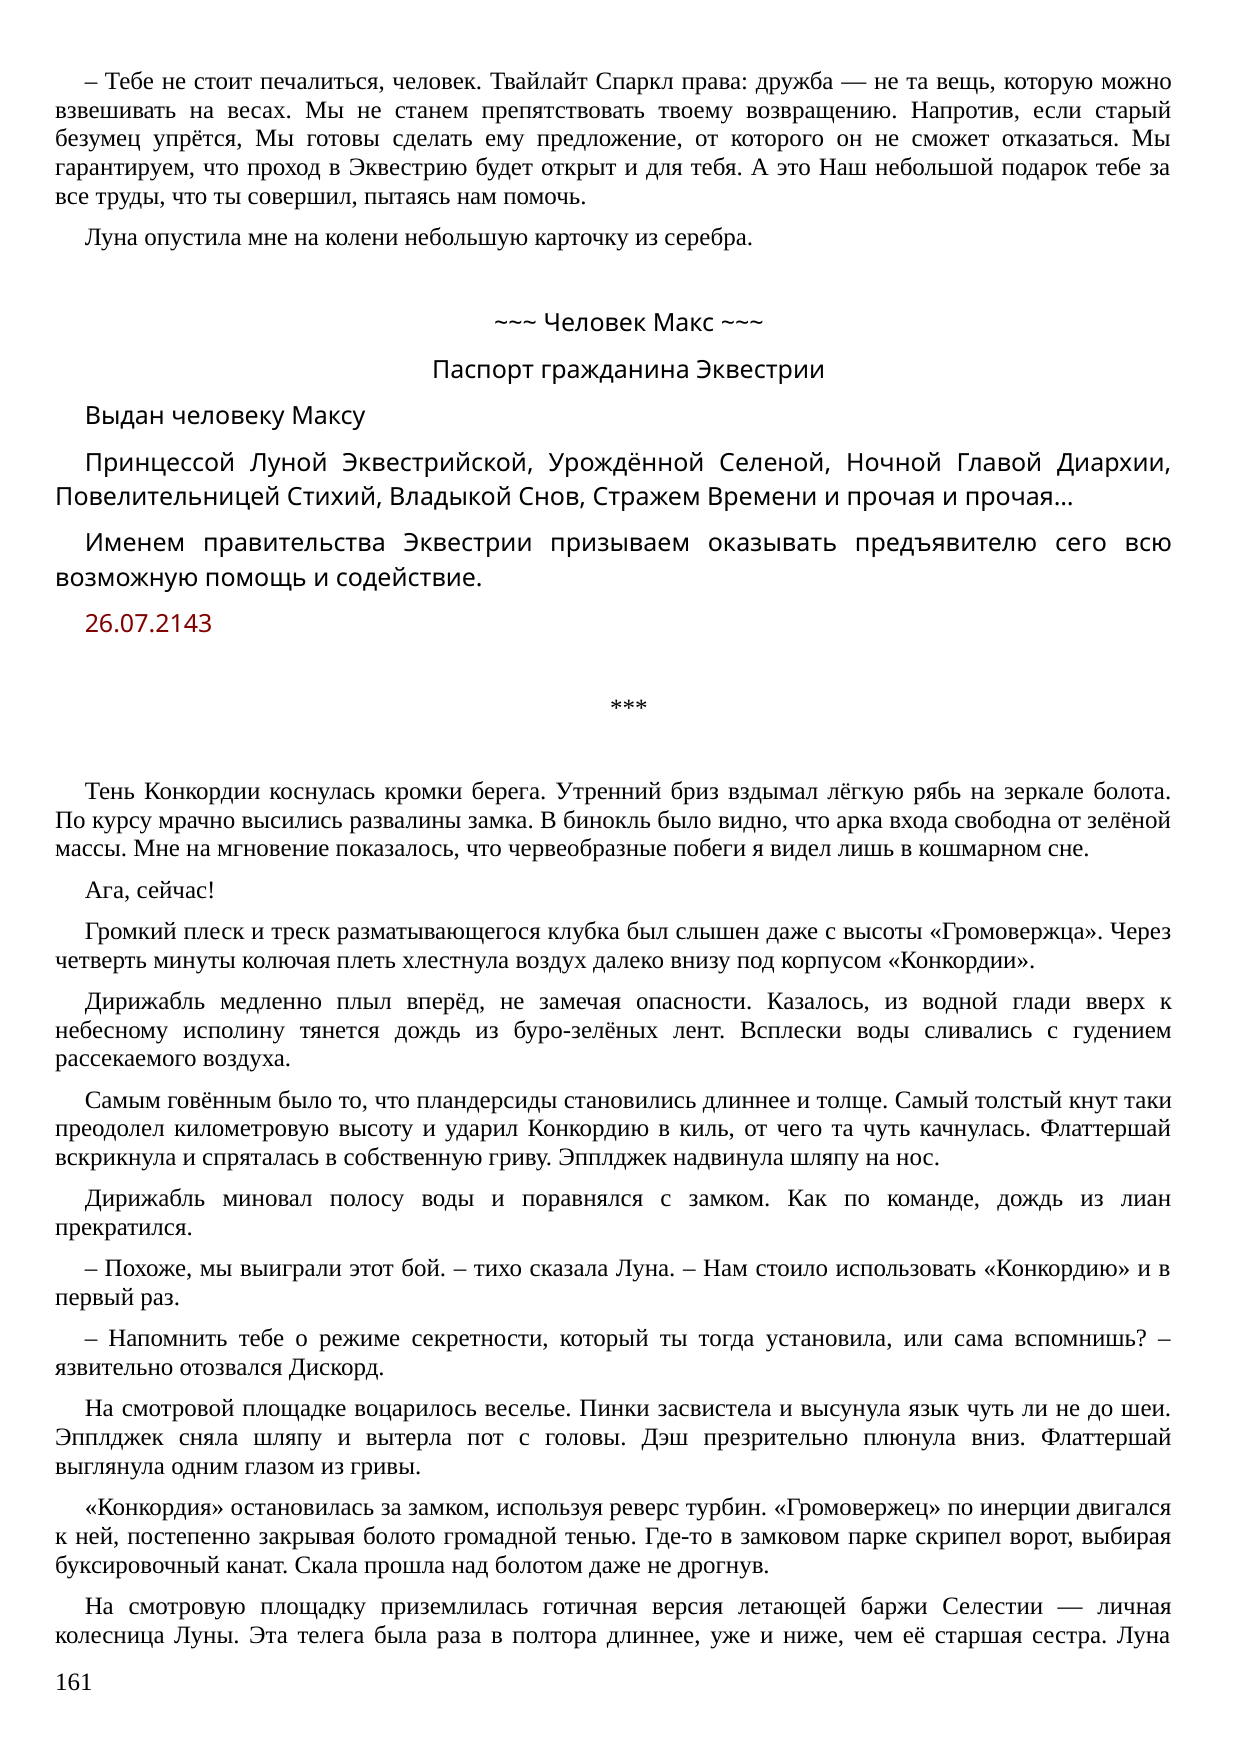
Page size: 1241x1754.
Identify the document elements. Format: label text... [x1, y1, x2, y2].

text Принцессой Луной Эквестрийской, Урождённой Селеной, Ночной Главой Диархии, Повелительницей Стихий, Владыкой Снов, Стражем Времени и прочая и прочая… [55, 444, 1173, 513]
text 26.07.2143 [55, 606, 1173, 640]
text Ага, сейчас! [55, 875, 1173, 903]
text – Похоже, мы выиграли этот бой. – тихо сказала Луна. – Нам стоило использовать «Конкордию» и в первый раз. [55, 1253, 1173, 1311]
text Именем правительства Эквестрии призываем оказывать предъявителю сего всю возможную помощь и содействие. [55, 525, 1173, 593]
text Выдан человеку Максу [55, 398, 1173, 432]
text Громкий плеск и треск разматывающегося клубка был слышен даже с высоты «Громовержца». Через четверть минуты колючая плеть хлестнула воздух далеко внизу под корпусом «Конкордии». [55, 916, 1173, 973]
text ~~~ Человек Макс ~~~ [55, 305, 1173, 339]
text Тень Конкордии коснулась кромки берега. Утренний бриз вздымал лёгкую рябь на зеркале болота. По курсу мрачно высились развалины замка. В бинокль было видно, что арка входа свободна от зелёной массы. Мне на мгновение показалось, что червеобразные побеги я видел лишь в кошмарном сне. [55, 776, 1173, 862]
text Луна опустила мне на колени небольшую карточку из серебра. [55, 222, 1173, 251]
text Самым говённым было то, что пландерсиды становились длиннее и толще. Самый толстый кнут таки преодолел километровую высоту и ударил Конкордию в киль, от чего та чуть качнулась. Флаттершай вскрикнула и спряталась в собственную гриву. Эпплджек надвинула шляпу на нос. [55, 1085, 1173, 1171]
text Дирижабль медленно плыл вперёд, не замечая опасности. Казалось, из водной глади вверх к небесному исполину тянется дождь из буро-зелёных лент. Всплески воды сливались с гудением рассекаемого воздуха. [55, 986, 1173, 1072]
text На смотровой площадке воцарилось веселье. Пинки засвистела и высунула язык чуть ли не до шеи. Эпплджек сняла шляпу и вытерла пот с головы. Дэш презрительно плюнула вниз. Флаттершай выглянула одним глазом из гривы. [55, 1393, 1173, 1480]
text «Конкордия» остановилась за замком, используя реверс турбин. «Громовержец» по инерции двигался к ней, постепенно закрывая болото громадной тенью. Где-то в замковом парке скрипел ворот, выбирая буксировочный канат. Скала прошла над болотом даже не дрогнув. [55, 1492, 1173, 1578]
text – Напомнить тебе о режиме секретности, который ты тогда установила, или сама вспомнишь? – язвительно отозвался Дискорд. [55, 1323, 1173, 1381]
text *** [55, 693, 1173, 722]
text Дирижабль миновал полосу воды и поравнялся с замком. Как по команде, дождь из лиан прекратился. [55, 1183, 1173, 1241]
text Паспорт гражданина Эквестрии [55, 351, 1173, 385]
text На смотровую площадку приземлилась готичная версия летающей баржи Селестии — личная колесница Луны. Эта телега была раза в полтора длиннее, уже и ниже, чем её старшая сестра. Луна [55, 1591, 1173, 1648]
text – Тебе не стоит печалиться, человек. Твайлайт Спаркл права: дружба — не та вещь, которую можно взвешивать на весах. Мы не станем препятствовать твоему возвращению. Напротив, если старый безумец упрётся, Мы готовы сделать ему предложение, от которого он не сможет отказаться. Мы гарантируем, что проход в Эквестрию будет открыт и для тебя. А это Наш небольшой подарок тебе за все труды, что ты совершил, пытаясь нам помочь. [55, 66, 1173, 210]
